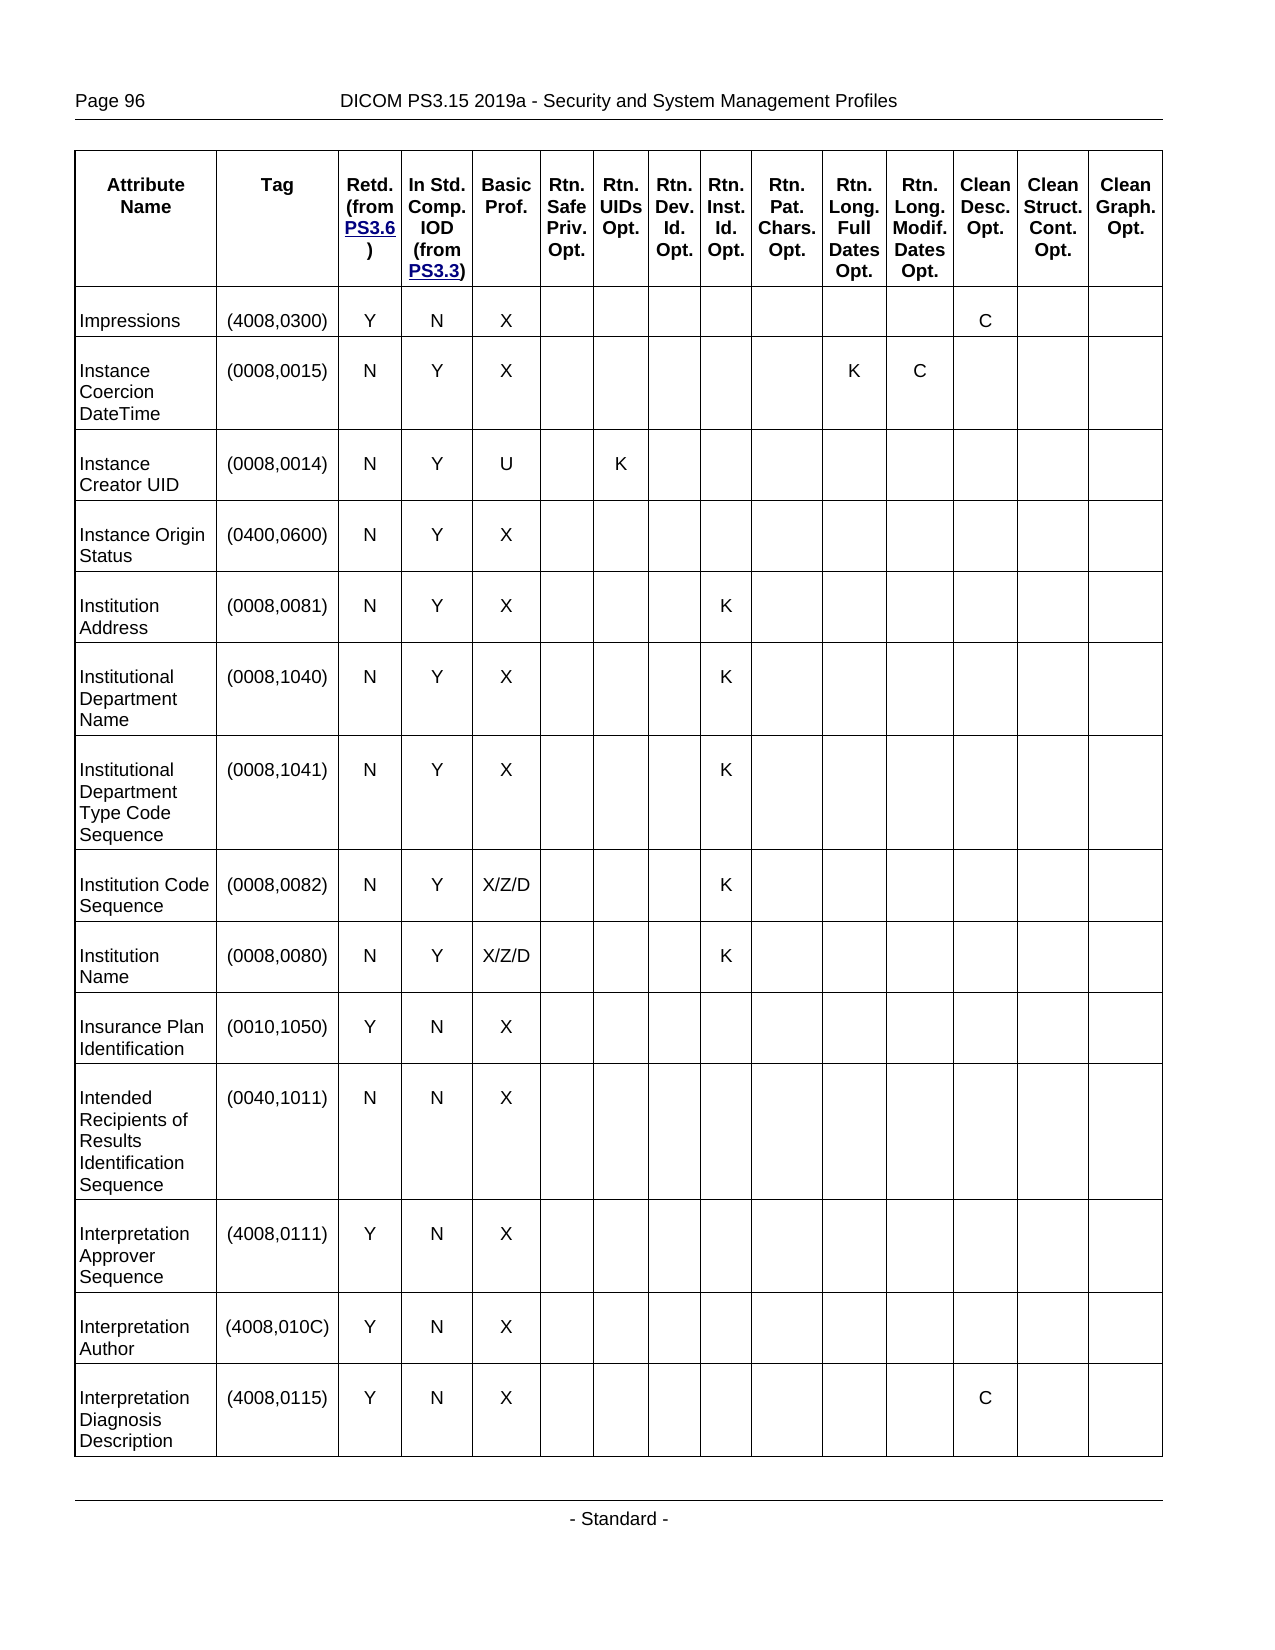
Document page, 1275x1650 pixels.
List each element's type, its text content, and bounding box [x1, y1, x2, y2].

table_cell [541, 572, 593, 642]
table_cell [887, 572, 953, 642]
table_cell [649, 430, 700, 500]
table_cell [701, 1064, 751, 1199]
table_cell K [701, 643, 751, 735]
table_cell [649, 1364, 700, 1456]
table_cell (0008,0081) [217, 572, 338, 642]
table_cell Insurance Plan Identification [76, 993, 216, 1063]
table_cell C [954, 1364, 1017, 1456]
table_cell [701, 287, 751, 336]
table_cell [649, 922, 700, 992]
table_cell [752, 1200, 822, 1292]
table_cell [954, 643, 1017, 735]
table_cell N [339, 1064, 401, 1199]
table_cell Interpretation Author [76, 1293, 216, 1363]
table_cell K [594, 430, 648, 500]
table_cell [1089, 643, 1162, 735]
table_cell [887, 850, 953, 921]
table_cell [541, 1293, 593, 1363]
table_cell [823, 572, 886, 642]
table_cell [887, 430, 953, 500]
table_cell [594, 736, 648, 849]
table_cell Y [402, 572, 472, 642]
table_header Rtn. Long. Modif. Dates Opt. [887, 151, 953, 286]
table_cell [887, 643, 953, 735]
table_cell C [954, 287, 1017, 336]
table_cell [649, 287, 700, 336]
table_cell (4008,0111) [217, 1200, 338, 1292]
table_cell [752, 501, 822, 571]
table_cell Instance Creator UID [76, 430, 216, 500]
table_cell X [473, 1064, 540, 1199]
table_cell [701, 430, 751, 500]
table_cell [649, 643, 700, 735]
table_cell [649, 736, 700, 849]
table_cell X [473, 287, 540, 336]
table_cell [1089, 1200, 1162, 1292]
table_cell [649, 1293, 700, 1363]
table_cell Y [339, 1364, 401, 1456]
table_header Rtn. Safe Priv. Opt. [541, 151, 593, 286]
table_cell [594, 1064, 648, 1199]
table_cell Y [339, 1293, 401, 1363]
table_cell Institution Name [76, 922, 216, 992]
table_cell X [473, 643, 540, 735]
table_cell [594, 1364, 648, 1456]
table_cell [887, 736, 953, 849]
table_cell [954, 337, 1017, 428]
table_cell [701, 1293, 751, 1363]
table_cell [752, 993, 822, 1063]
table_cell [1089, 572, 1162, 642]
table_cell [752, 287, 822, 336]
table_cell [1018, 1200, 1088, 1292]
table_cell [1018, 572, 1088, 642]
table_cell [1089, 736, 1162, 849]
table_cell [752, 1364, 822, 1456]
table_cell [649, 993, 700, 1063]
table_cell [823, 1293, 886, 1363]
table_cell [752, 1293, 822, 1363]
table_cell Intended Recipients of Results Identification Sequence [76, 1064, 216, 1199]
table_cell Interpretation Approver Sequence [76, 1200, 216, 1292]
table_cell N [402, 1064, 472, 1199]
table_cell Institutional Department Type Code Sequence [76, 736, 216, 849]
table_cell [823, 736, 886, 849]
table_cell X [473, 736, 540, 849]
table_cell (4008,0300) [217, 287, 338, 336]
table_cell [887, 1064, 953, 1199]
table_cell [649, 1064, 700, 1199]
table_cell [752, 430, 822, 500]
table_cell Y [339, 287, 401, 336]
table_header Rtn. Dev. Id. Opt. [649, 151, 700, 286]
table_cell [823, 643, 886, 735]
table_cell [541, 922, 593, 992]
table_cell [1018, 736, 1088, 849]
table_cell [649, 337, 700, 428]
table_cell Institution Code Sequence [76, 850, 216, 921]
table_cell K [701, 922, 751, 992]
table_cell (0008,0015) [217, 337, 338, 428]
table_cell C [887, 337, 953, 428]
table_cell [701, 993, 751, 1063]
table_cell [594, 1293, 648, 1363]
table_cell [1018, 643, 1088, 735]
table_cell [541, 430, 593, 500]
table_cell [701, 501, 751, 571]
table_cell [823, 1364, 886, 1456]
table_cell [954, 430, 1017, 500]
table_cell [823, 993, 886, 1063]
table_cell [541, 850, 593, 921]
table_cell [1018, 287, 1088, 336]
table_cell [887, 1200, 953, 1292]
table_cell N [402, 1293, 472, 1363]
table_header Basic Prof. [473, 151, 540, 286]
table_cell [541, 736, 593, 849]
table_header Rtn. Inst. Id. Opt. [701, 151, 751, 286]
table_cell [887, 287, 953, 336]
table_cell X [473, 1293, 540, 1363]
table_cell [954, 850, 1017, 921]
table_cell [594, 850, 648, 921]
table_cell X/Z/D [473, 850, 540, 921]
table_cell [954, 736, 1017, 849]
table_cell [594, 643, 648, 735]
table_header Rtn. Long. Full Dates Opt. [823, 151, 886, 286]
table_cell (0010,1050) [217, 993, 338, 1063]
table_cell (0008,0014) [217, 430, 338, 500]
table_cell N [339, 922, 401, 992]
table_cell (0008,1040) [217, 643, 338, 735]
table_header Clean Graph. Opt. [1089, 151, 1162, 286]
table_cell Y [339, 993, 401, 1063]
table_cell [1089, 287, 1162, 336]
table_cell X [473, 501, 540, 571]
table_cell N [339, 572, 401, 642]
table_cell K [701, 572, 751, 642]
table_cell [701, 1364, 751, 1456]
table_cell Instance Origin Status [76, 501, 216, 571]
table_cell X/Z/D [473, 922, 540, 992]
table_header In Std. Comp. IOD (from PS3.3) [402, 151, 472, 286]
table_cell [823, 1200, 886, 1292]
table_cell [541, 501, 593, 571]
table_cell N [339, 850, 401, 921]
table_cell N [402, 1200, 472, 1292]
table_cell [701, 337, 751, 428]
table_cell X [473, 1364, 540, 1456]
table_cell [823, 1064, 886, 1199]
table_cell N [339, 430, 401, 500]
table_cell [1089, 922, 1162, 992]
table_cell [594, 572, 648, 642]
table_cell [1018, 430, 1088, 500]
table_cell Interpretation Diagnosis Description [76, 1364, 216, 1456]
table_cell N [339, 501, 401, 571]
table_cell [594, 337, 648, 428]
table_cell [649, 501, 700, 571]
table_cell N [339, 736, 401, 849]
table_cell Y [402, 501, 472, 571]
table_cell [1089, 430, 1162, 500]
table_cell Instance Coercion DateTime [76, 337, 216, 428]
table_cell [541, 1200, 593, 1292]
table_cell [1018, 501, 1088, 571]
table_cell Y [402, 643, 472, 735]
table_cell [701, 1200, 751, 1292]
table_header Tag [217, 151, 338, 286]
table_cell (0040,1011) [217, 1064, 338, 1199]
table_cell [649, 1200, 700, 1292]
table_cell [1089, 501, 1162, 571]
table_cell [1089, 1064, 1162, 1199]
table_cell [1089, 1293, 1162, 1363]
table_cell Institution Address [76, 572, 216, 642]
table_cell [1018, 1293, 1088, 1363]
table_header Clean Desc. Opt. [954, 151, 1017, 286]
table_cell [1089, 337, 1162, 428]
table_cell (4008,010C) [217, 1293, 338, 1363]
table_cell [752, 1064, 822, 1199]
table_cell [752, 643, 822, 735]
table_cell [887, 1364, 953, 1456]
table_cell [594, 501, 648, 571]
table_cell Y [402, 430, 472, 500]
table_cell [752, 736, 822, 849]
table_cell [823, 850, 886, 921]
table_cell U [473, 430, 540, 500]
table_header Clean Struct. Cont. Opt. [1018, 151, 1088, 286]
table_cell X [473, 572, 540, 642]
table_cell [752, 922, 822, 992]
table_cell [594, 287, 648, 336]
table_cell X [473, 993, 540, 1063]
table_cell K [701, 736, 751, 849]
table_cell [1089, 850, 1162, 921]
table_cell N [339, 643, 401, 735]
table_cell N [402, 993, 472, 1063]
table_cell [541, 287, 593, 336]
table_cell [823, 922, 886, 992]
table_cell [1018, 922, 1088, 992]
table_cell [954, 1064, 1017, 1199]
table_cell N [402, 1364, 472, 1456]
table_cell (0400,0600) [217, 501, 338, 571]
table_cell X [473, 1200, 540, 1292]
table_cell [649, 850, 700, 921]
table_cell Y [402, 736, 472, 849]
table_cell (0008,1041) [217, 736, 338, 849]
table_cell [954, 501, 1017, 571]
table_cell [823, 287, 886, 336]
table_cell (0008,0080) [217, 922, 338, 992]
table_header Attribute Name [76, 151, 216, 286]
table_cell K [701, 850, 751, 921]
table_cell [887, 922, 953, 992]
table_cell [541, 993, 593, 1063]
table_cell [594, 1200, 648, 1292]
table_cell Y [402, 850, 472, 921]
table_cell [954, 922, 1017, 992]
table_cell [954, 572, 1017, 642]
table_header Rtn. UIDs Opt. [594, 151, 648, 286]
table_cell [594, 993, 648, 1063]
table_cell [1018, 1364, 1088, 1456]
table_cell Institutional Department Name [76, 643, 216, 735]
table_cell [823, 501, 886, 571]
table_cell [541, 337, 593, 428]
table_cell [1089, 993, 1162, 1063]
table_cell [887, 1293, 953, 1363]
table_cell N [339, 337, 401, 428]
table_header Retd. (from PS3.6) [339, 151, 401, 286]
table_cell [954, 1200, 1017, 1292]
table_cell [594, 922, 648, 992]
table_cell Impressions [76, 287, 216, 336]
table_cell [649, 572, 700, 642]
table_cell Y [339, 1200, 401, 1292]
table_cell Y [402, 922, 472, 992]
table_cell [541, 1064, 593, 1199]
table_cell K [823, 337, 886, 428]
table_cell (4008,0115) [217, 1364, 338, 1456]
table_cell [752, 337, 822, 428]
table_cell [1018, 993, 1088, 1063]
table_cell [1018, 850, 1088, 921]
table_header Rtn. Pat. Chars. Opt. [752, 151, 822, 286]
table_cell [1018, 337, 1088, 428]
table_cell [541, 1364, 593, 1456]
table_cell [887, 501, 953, 571]
table_cell X [473, 337, 540, 428]
table_cell [541, 643, 593, 735]
table_cell [752, 850, 822, 921]
table_cell (0008,0082) [217, 850, 338, 921]
table_cell N [402, 287, 472, 336]
table_cell [823, 430, 886, 500]
table_cell [1018, 1064, 1088, 1199]
table_cell [954, 993, 1017, 1063]
table_cell Y [402, 337, 472, 428]
table_cell [1089, 1364, 1162, 1456]
table_cell [887, 993, 953, 1063]
table_cell [954, 1293, 1017, 1363]
table_cell [752, 572, 822, 642]
